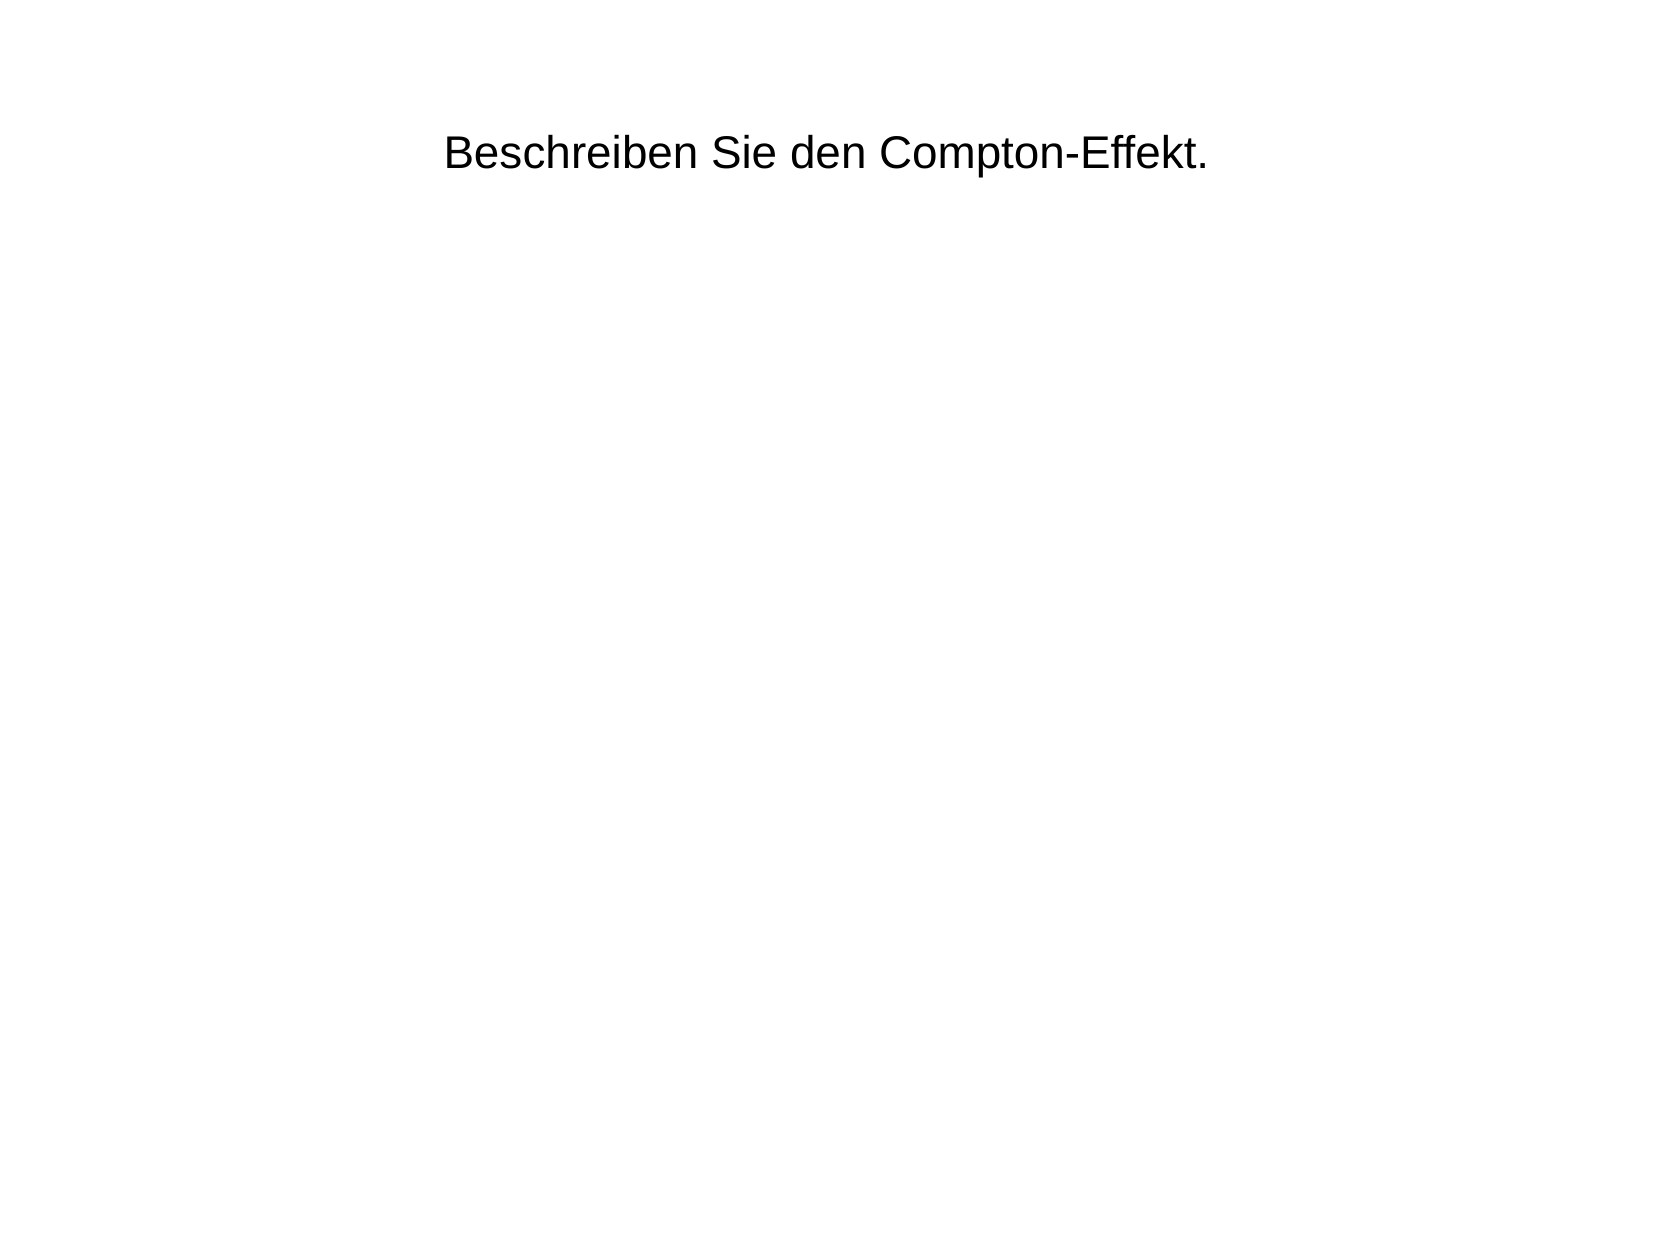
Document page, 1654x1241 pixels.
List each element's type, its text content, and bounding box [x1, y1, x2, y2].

title Beschreiben Sie den Compton-Effekt. [82, 49, 1571, 257]
